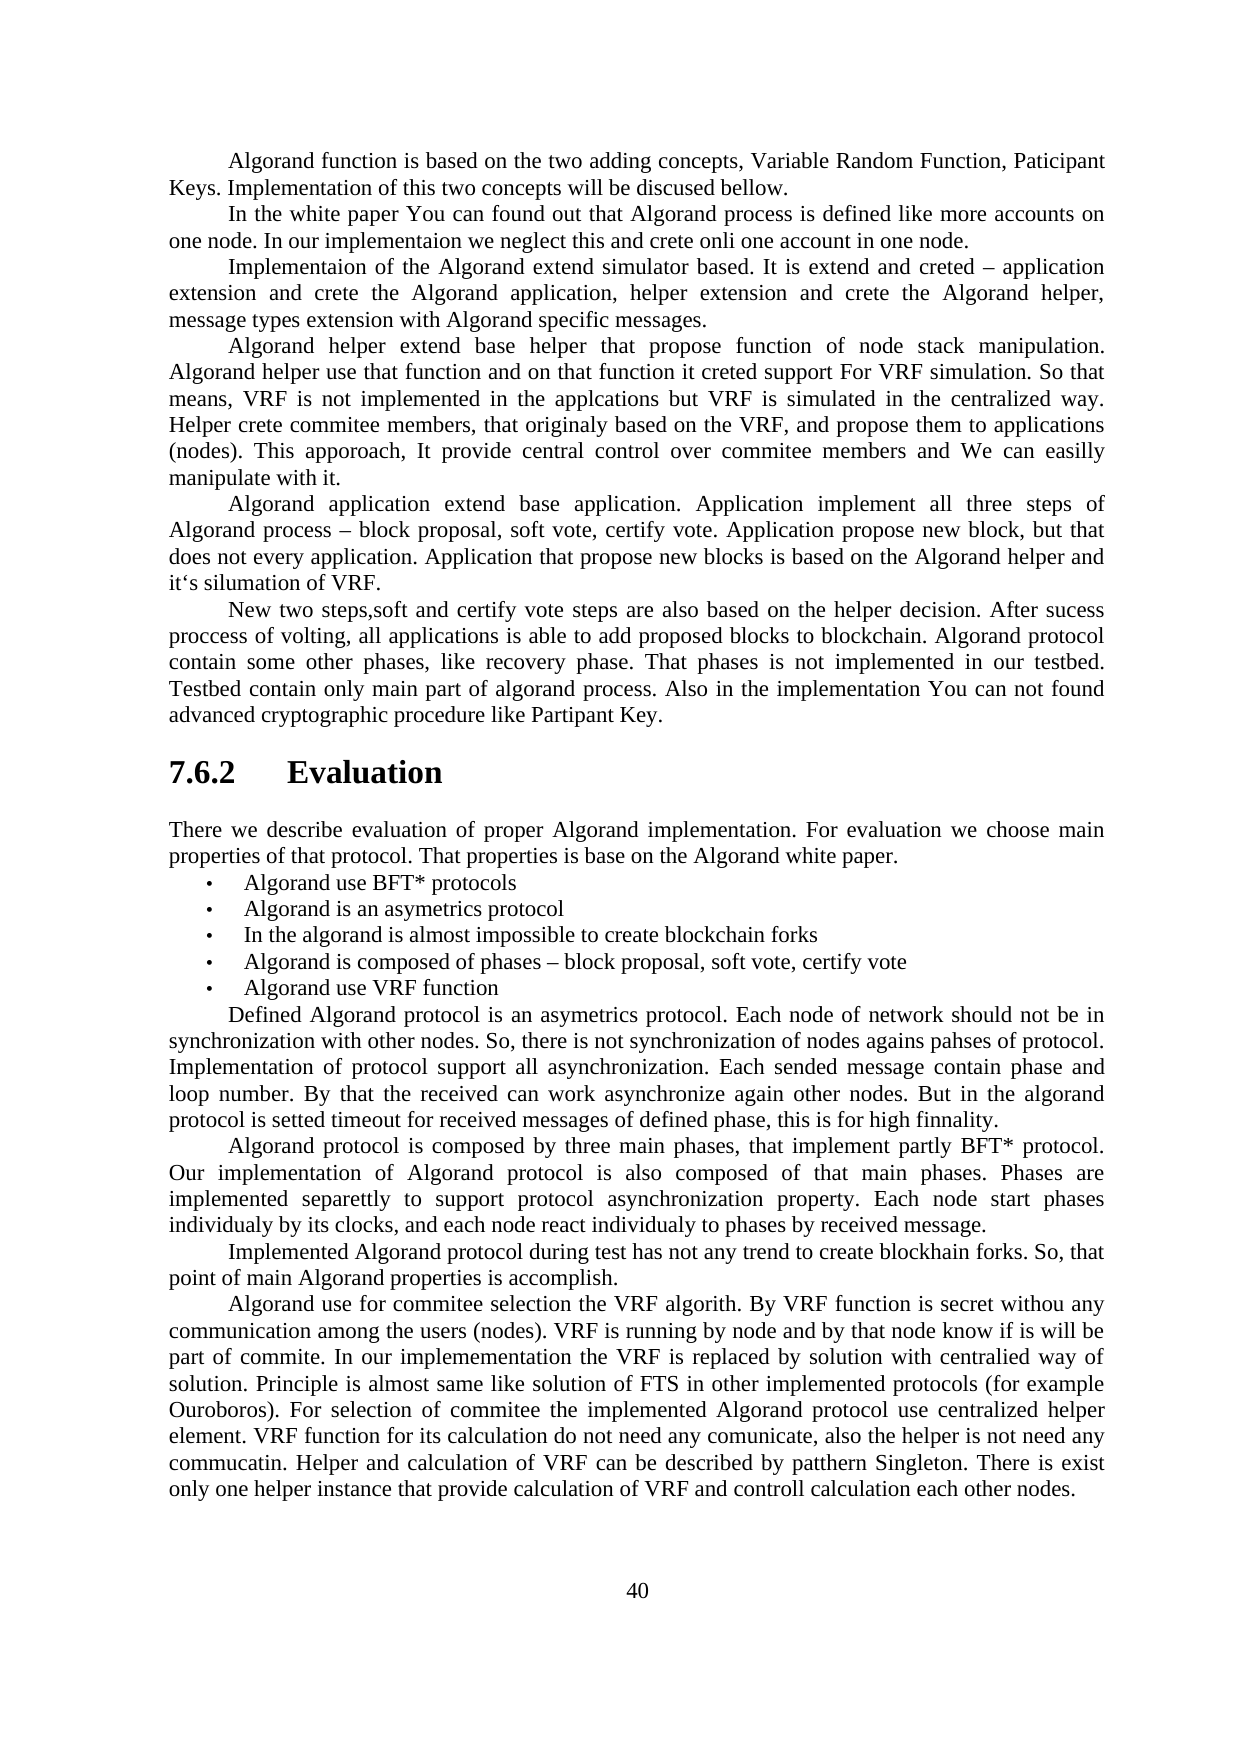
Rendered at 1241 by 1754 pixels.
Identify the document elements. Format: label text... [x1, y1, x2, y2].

text Algorand protocol is composed by three main phases, that implement partly BFT* protocol. Our implementation of Algorand protocol is also composed of that main phases. Phases are implemented separettly to support protocol asynchronization property. Each node start phases individualy by its clocks, and each node react individualy to phases by received message. [169, 1132, 1106, 1238]
text In the white paper You can found out that Algorand process is defined like more accounts on one node. In our implementaion we neglect this and crete onli one account in one node. [169, 200, 1106, 253]
text Defined Algorand protocol is an asymetrics protocol. Each node of network should not be in synchronization with other nodes. So, there is not synchronization of nodes agains pahses of protocol. Implementation of protocol support all asynchronization. Each sended message contain phase and loop number. By that the received can work asynchronize again other nodes. But in the algorand protocol is setted timeout for received messages of defined phase, this is for high finnality. [169, 1001, 1106, 1132]
text There we describe evaluation of proper Algorand implementation. For evaluation we choose main properties of that protocol. That properties is base on the Algorand white paper. [169, 816, 1106, 869]
text Algorand function is based on the two adding concepts, Variable Random Function, Paticipant Keys. Implementation of this two concepts will be discused bellow. [169, 148, 1106, 200]
list Algorand use BFT* protocols [206, 869, 1106, 895]
subtitle Evaluation [169, 752, 1106, 791]
text Algorand helper extend base helper that propose function of node stack manipulation. Algorand helper use that function and on that function it creted support For VRF simulation. So that means, VRF is not implemented in the applcations but VRF is simulated in the centralized way. Helper crete commitee members, that originaly based on the VRF, and propose them to applications (nodes). This apporoach, It provide central control over commitee members and We can easilly manipulate with it. [169, 332, 1106, 490]
text Algorand application extend base application. Application implement all three steps of Algorand process – block proposal, soft vote, certify vote. Application propose new block, but that does not every application. Application that propose new blocks is based on the Algorand helper and it‘s silumation of VRF. [169, 490, 1106, 596]
text New two steps,soft and certify vote steps are also based on the helper decision. After sucess proccess of volting, all applications is able to add proposed blocks to blockchain. Algorand protocol contain some other phases, like recovery phase. That phases is not implemented in our testbed. Testbed contain only main part of algorand process. Also in the implementation You can not found advanced cryptographic procedure like Partipant Key. [169, 596, 1106, 727]
list In the algorand is almost impossible to create blockchain forks [206, 922, 1106, 948]
text Algorand use for commitee selection the VRF algorith. By VRF function is secret withou any communication among the users (nodes). VRF is running by node and by that node know if is will be part of commite. In our implemementation the VRF is replaced by solution with centralied way of solution. Principle is almost same like solution of FTS in other implemented protocols (for example Ouroboros). For selection of commitee the implemented Algorand protocol use centralized helper element. VRF function for its calculation do not need any comunicate, also the helper is not need any commucatin. Helper and calculation of VRF can be described by patthern Singleton. There is exist only one helper instance that provide calculation of VRF and controll calculation each other nodes. [169, 1291, 1106, 1501]
text Implementaion of the Algorand extend simulator based. It is extend and creted – application extension and crete the Algorand application, helper extension and crete the Algorand helper, message types extension with Algorand specific messages. [169, 253, 1106, 332]
list Algorand is an asymetrics protocol [206, 895, 1106, 922]
list Algorand is composed of phases – block proposal, soft vote, certify vote [206, 948, 1106, 974]
text Implemented Algorand protocol during test has not any trend to create blockhain forks. So, that point of main Algorand properties is accomplish. [169, 1238, 1106, 1291]
list Algorand use VRF function [206, 974, 1106, 1001]
